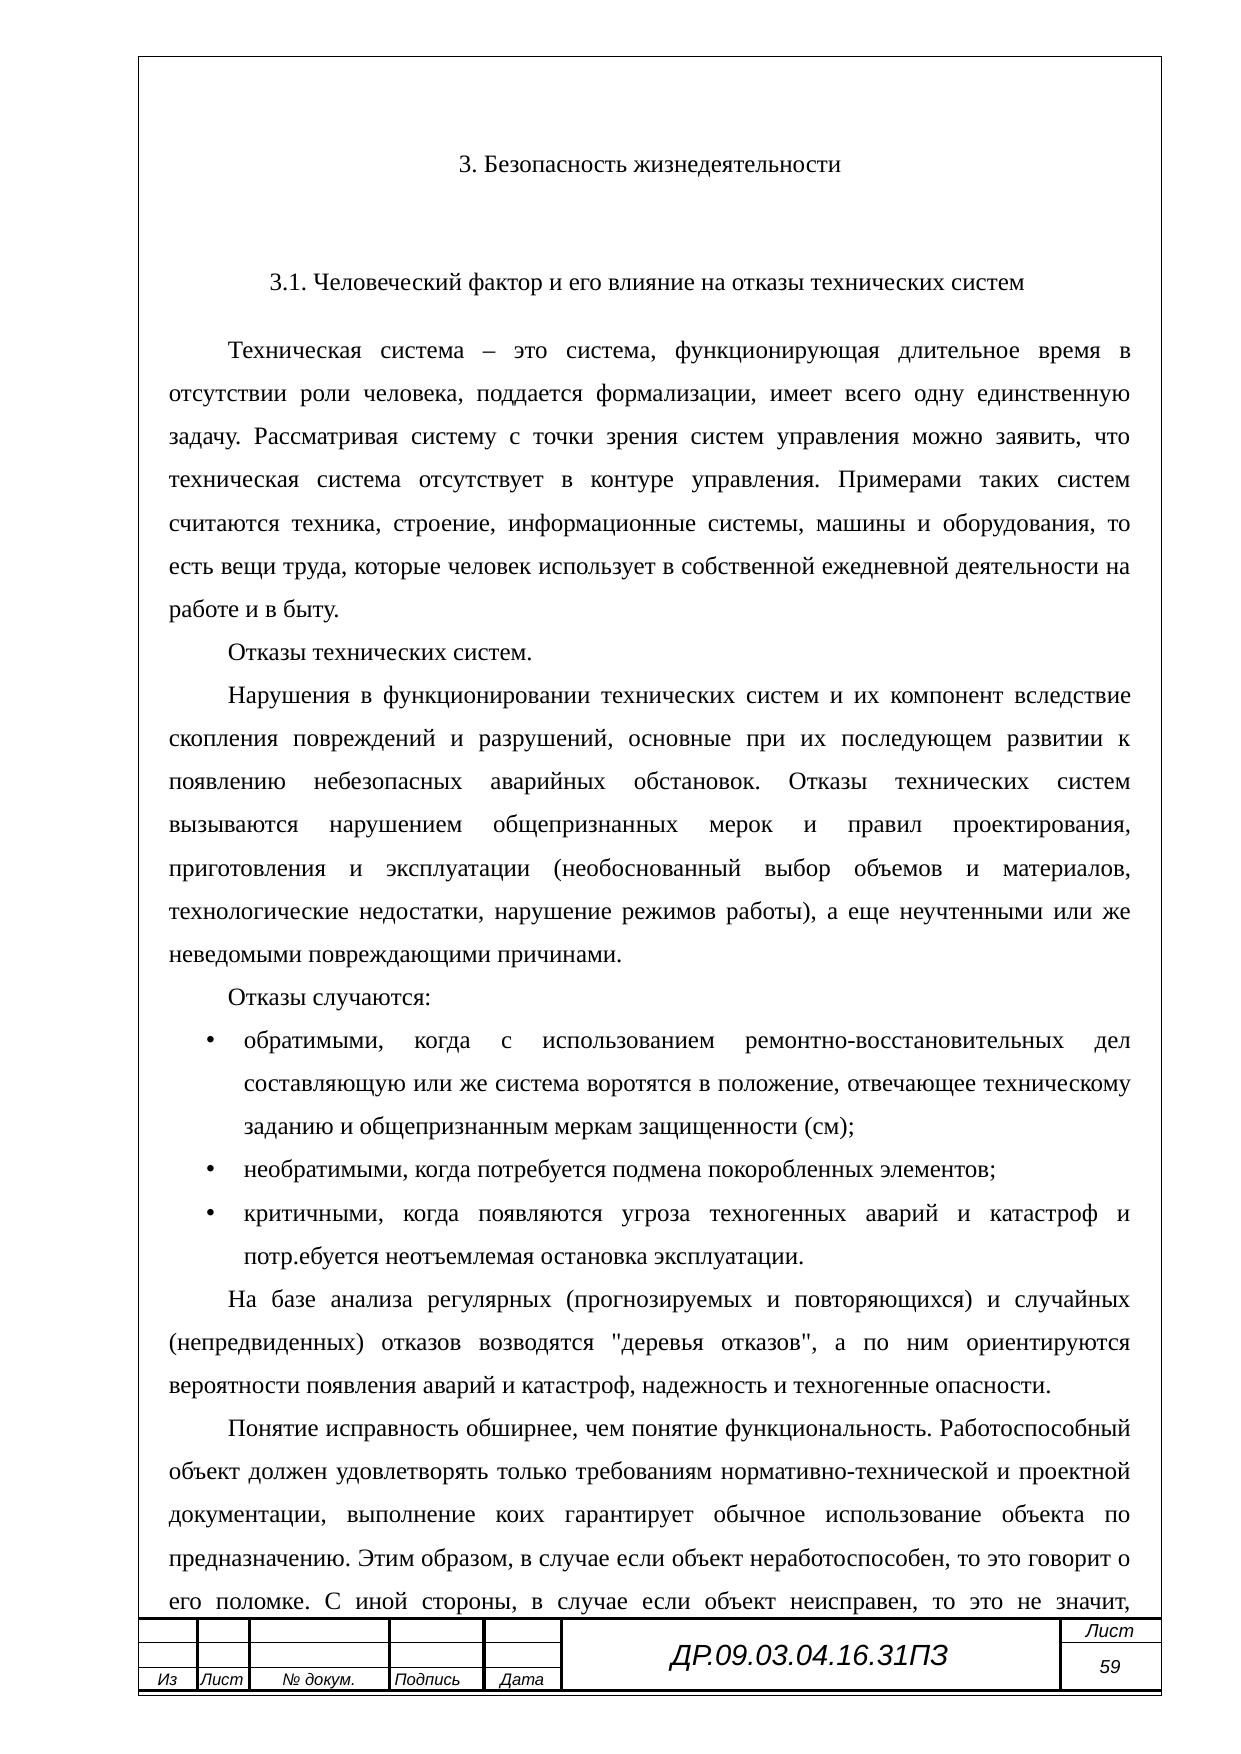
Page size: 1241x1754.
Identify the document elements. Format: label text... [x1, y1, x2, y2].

text Отказы случаются: [168, 982, 1132, 1011]
subtitle 3.1. Человеческий фактор и его влияние на отказы технических систем [168, 267, 1132, 296]
list обратимыми, когда с использованием ремонтно-восстановительных дел составляющую или же система воротятся в положение, отвечающее техническому заданию и общепризнанным меркам защищенности (см); [206, 1025, 1132, 1140]
text Отказы технических систем. [168, 637, 1132, 666]
text На базе анализа регулярных (прогнозируемых и повторяющихся) и случайных (непредвиденных) отказов возводятся "деревья отказов", а по ним ориентируются вероятности появления аварий и катастроф, надежность и техногенные опасности. [168, 1284, 1132, 1399]
list критичными, когда появляются угроза техногенных аварий и катастроф и потр.ебуется неотъемлемая остановка эксплуатации. [206, 1198, 1132, 1269]
text Техническая система – это система, функционирующая длительное время в отсутствии роли человека, поддается формализации, имеет всего одну единственную задачу. Рассматривая систему с точки зрения систем управления можно заявить, что техническая система отсутствует в контуре управления. Примерами таких систем считаются техника, строение, информационные системы, машины и оборудования, то есть вещи труда, которые человек использует в собственной ежедневной деятельности на работе и в быту. [168, 335, 1132, 623]
subtitle 3. Безопасность жизнедеятельности [168, 149, 1132, 178]
text Понятие исправность обширнее, чем понятие функциональность. Работоспособный объект должен удовлетворять только требованиям нормативно-технической и проектной документации, выполнение коих гарантирует обычное использование объекта по предназначению. Этим образом, в случае если объект неработоспособен, то это говорит о его поломке. С иной стороны, в случае если объект неисправен, то это не значит, [168, 1413, 1132, 1614]
list необратимыми, когда потребуется подмена покоробленных элементов; [206, 1154, 1132, 1183]
text Нарушения в функционировании технических систем и их компонент вследствие скопления повреждений и разрушений, основные при их последующем развитии к появлению небезопасных аварийных обстановок. Отказы технических систем вызываются нарушением общепризнанных мерок и правил проектирования, приготовления и эксплуатации (необоснованный выбор объемов и материалов, технологические недостатки, нарушение режимов работы), а еще неучтенными или же неведомыми повреждающими причинами. [168, 680, 1132, 968]
